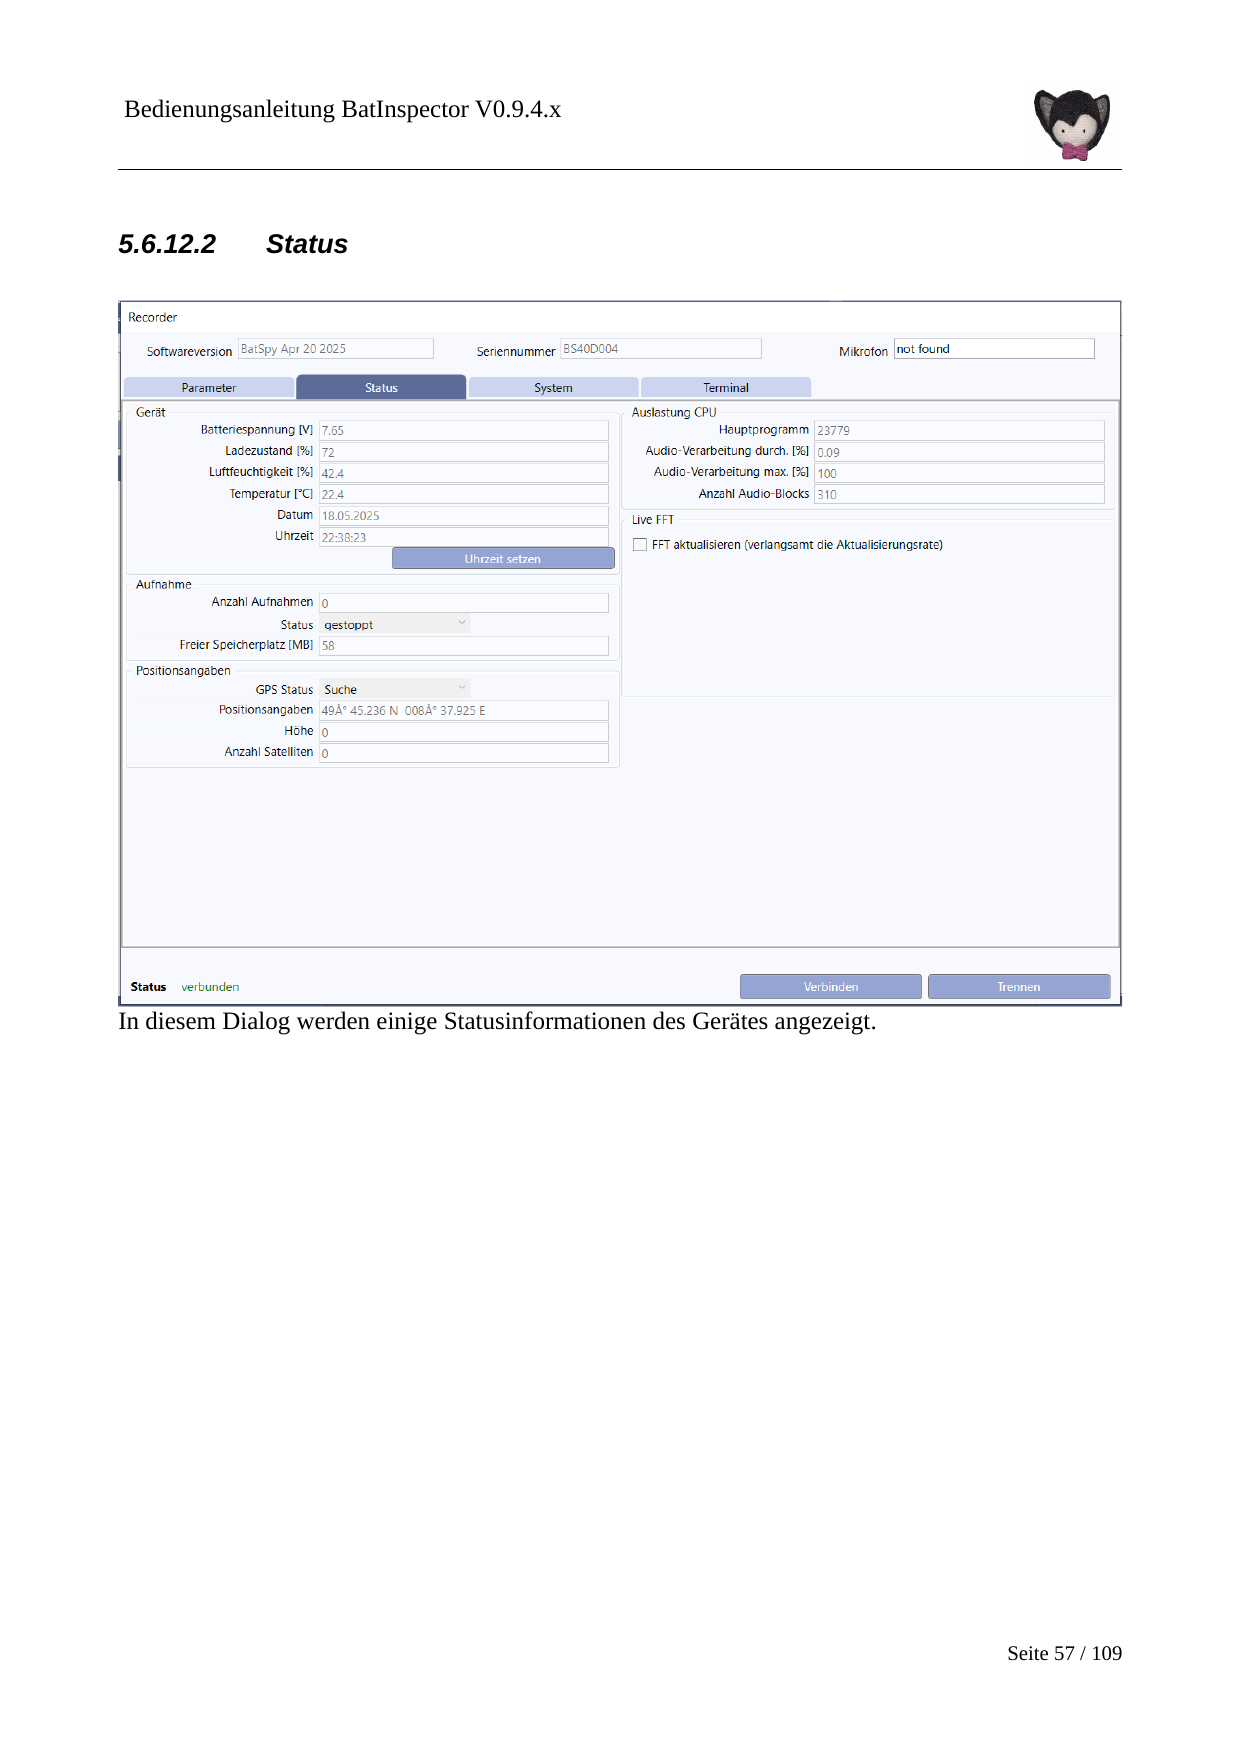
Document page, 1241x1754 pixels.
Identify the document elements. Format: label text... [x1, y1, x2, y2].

subtitle Status [118, 228, 1122, 259]
picture [1030, 80, 1119, 169]
text In diesem Dialog werden einige Statusinformationen des Gerätes angezeigt. [118, 1007, 1122, 1035]
picture [118, 300, 1123, 1007]
